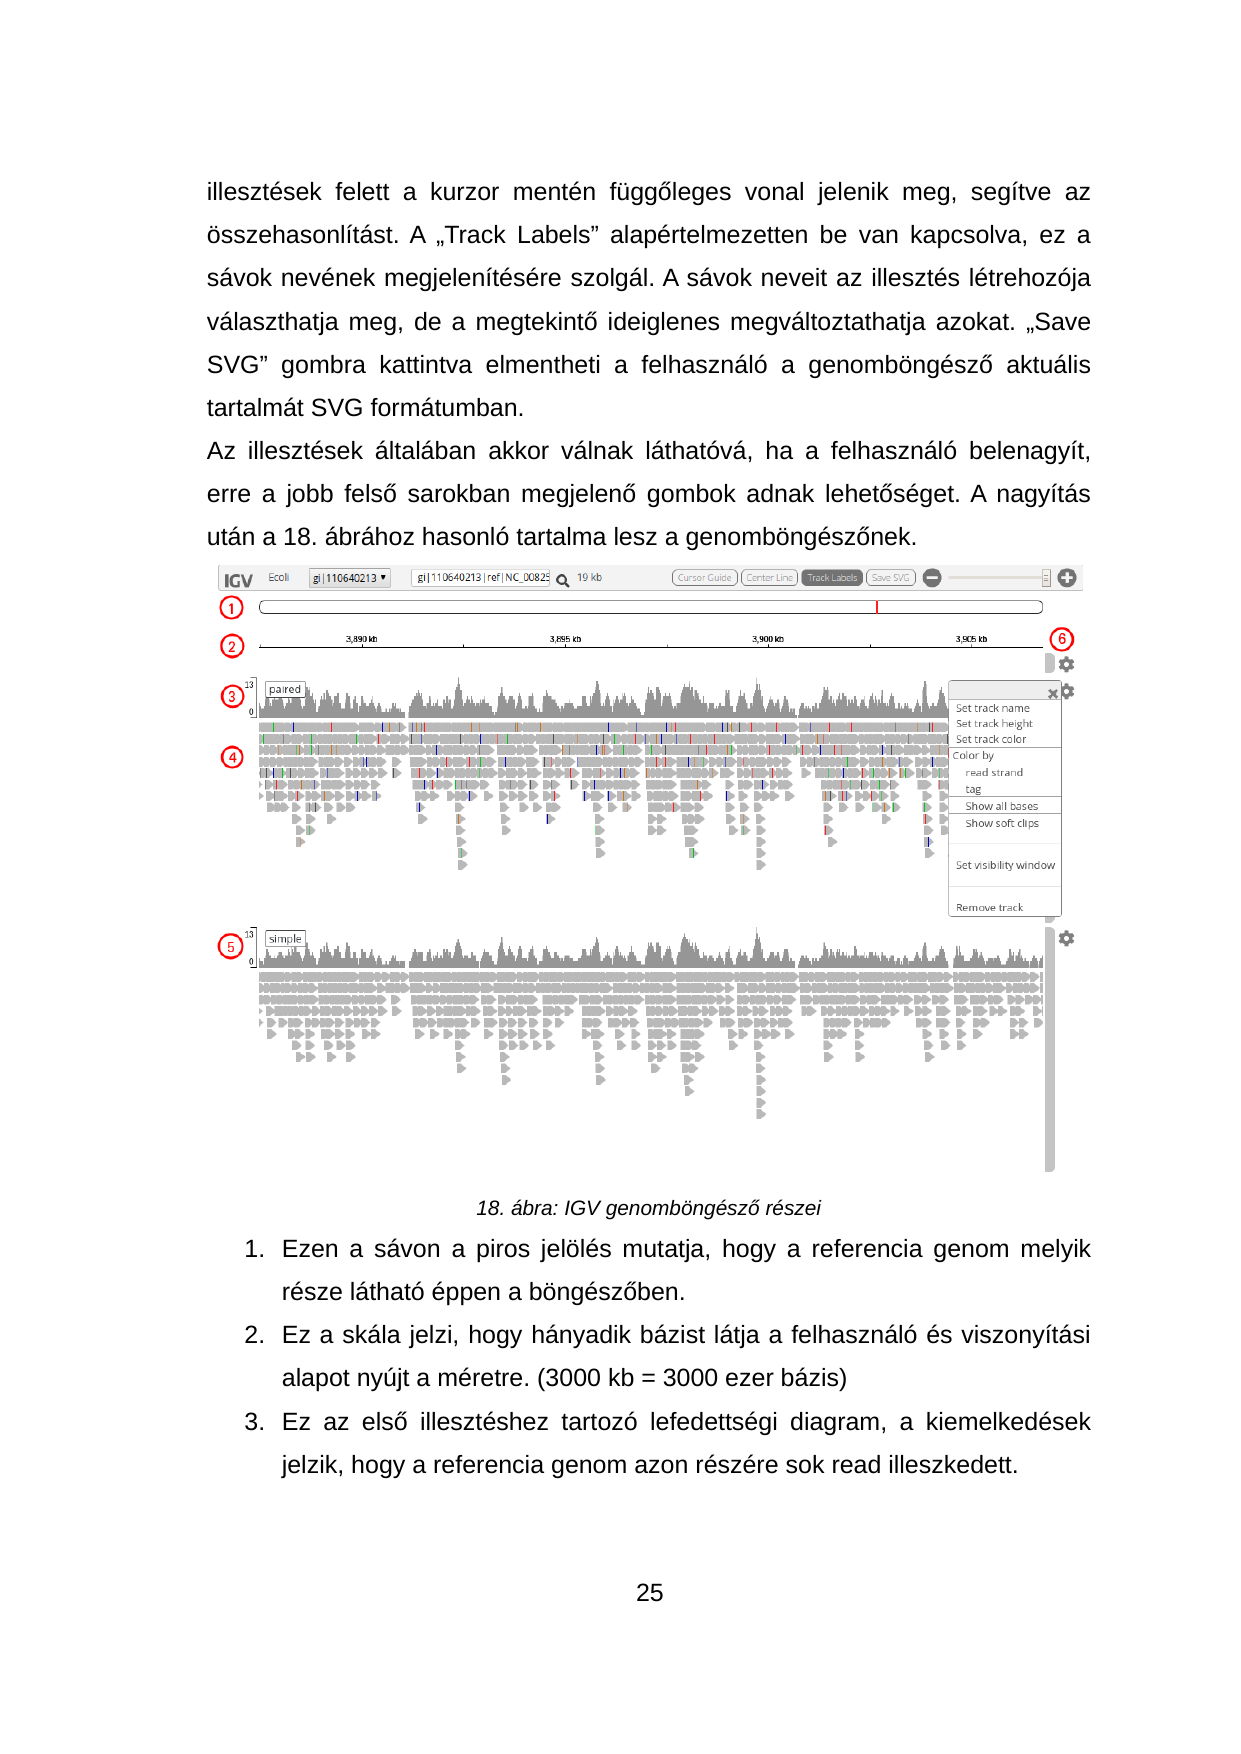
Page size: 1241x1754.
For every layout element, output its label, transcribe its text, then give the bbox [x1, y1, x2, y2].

list 18. ábra: IGV genomböngésző részei [216, 1180, 1083, 1219]
list Ez a skála jelzi, hogy hányadik bázist látja a felhasználó és viszonyítási alapot nyújt a méretre. (3000 kb = 3000 ezer bázis) [244, 1320, 1093, 1392]
text Az illesztések általában akkor válnak láthatóvá, ha a felhasználó belenagyít, erre a jobb felső sarokban megjelenő gombok adnak lehetőséget. A nagyítás után a 18. ábrához hasonló tartalma lesz a genomböngészőnek. [207, 436, 1093, 551]
text illesztések felett a kurzor mentén függőleges vonal jelenik meg, segítve az összehasonlítást. A „Track Labels” alapértelmezetten be van kapcsolva, ez a sávok nevének megjelenítésére szolgál. A sávok neveit az illesztés létrehozója választhatja meg, de a megtekintő ideiglenes megváltoztathatja azokat. „Save SVG” gombra kattintva elmentheti a felhasználó a genomböngésző aktuális tartalmát SVG formátumban. [207, 177, 1093, 421]
list Ez az első illesztéshez tartozó lefedettségi diagram, a kiemelkedések jelzik, hogy a referencia genom azon részére sok read illeszkedett. [244, 1406, 1093, 1478]
picture [216, 565, 1083, 1180]
list Ezen a sávon a piros jelölés mutatja, hogy a referencia genom melyik része látható éppen a böngészőben. [244, 1180, 1093, 1306]
